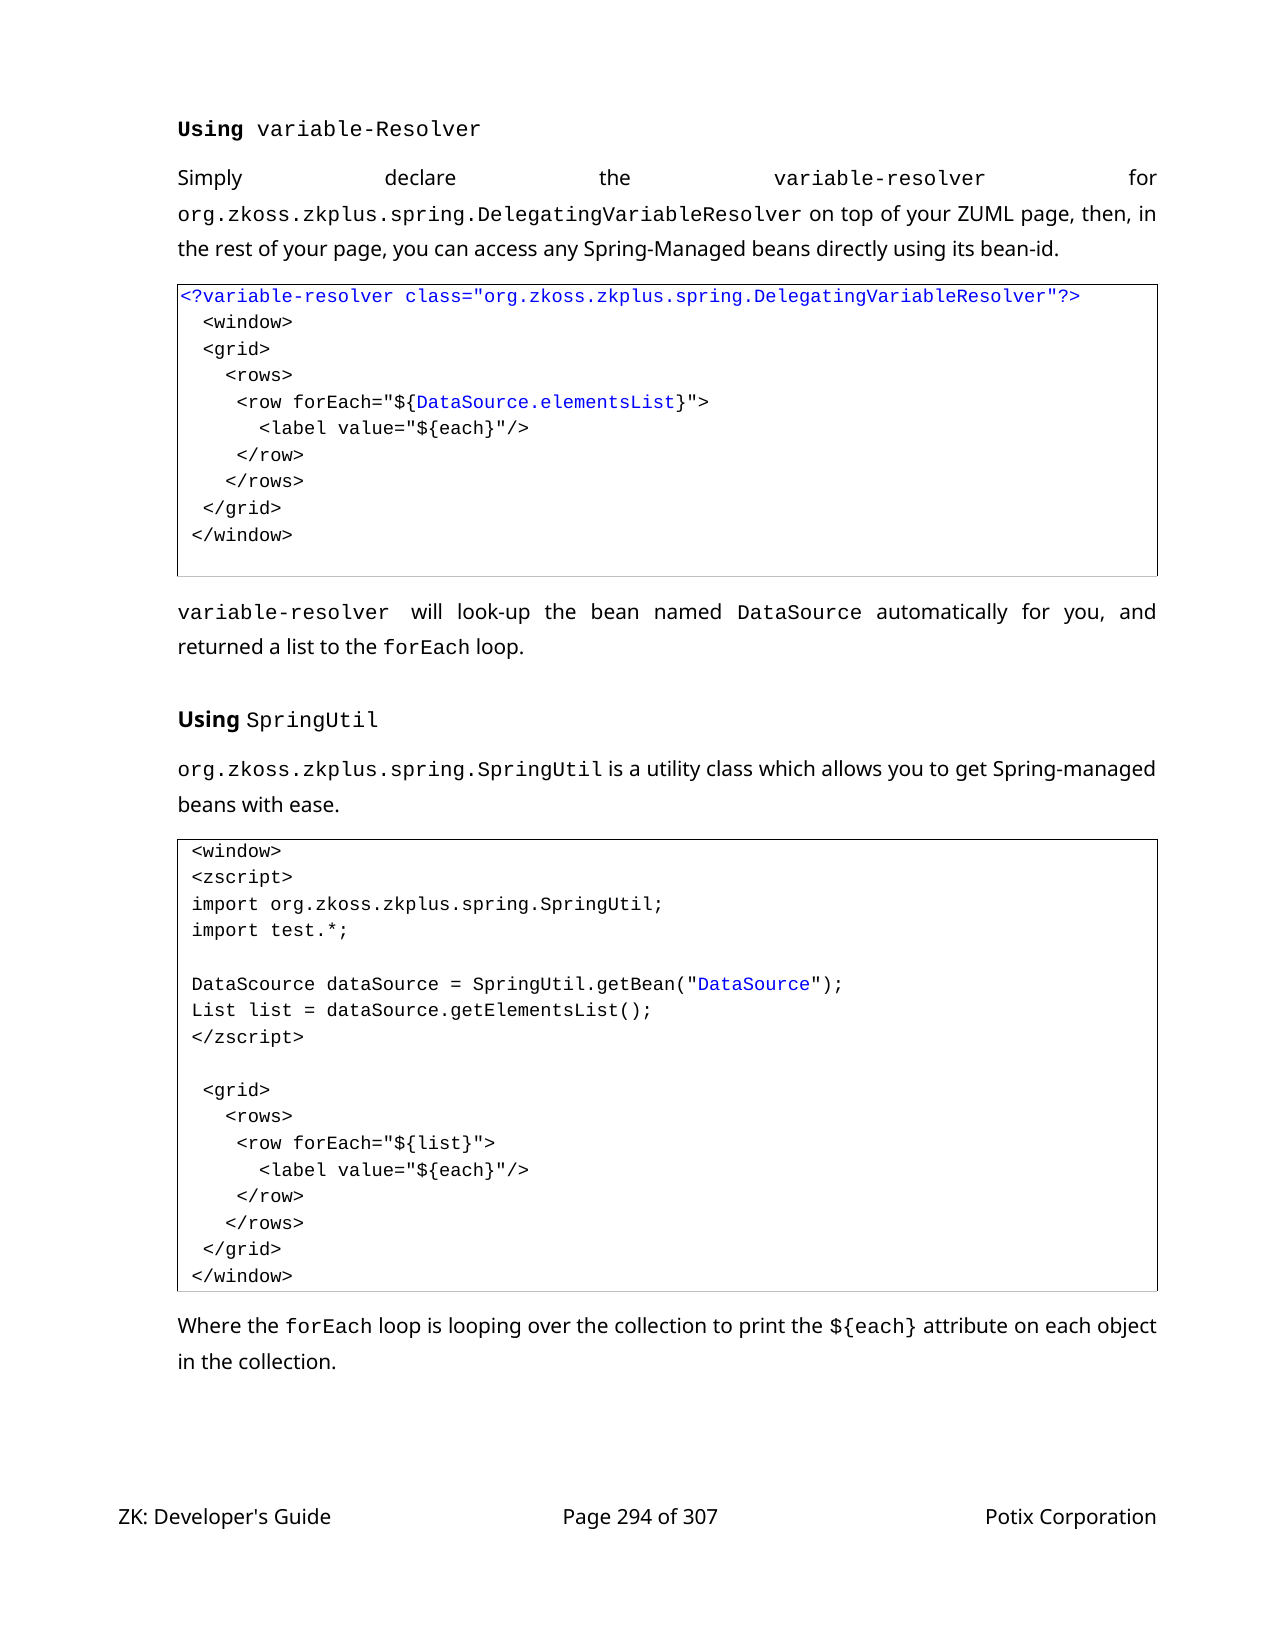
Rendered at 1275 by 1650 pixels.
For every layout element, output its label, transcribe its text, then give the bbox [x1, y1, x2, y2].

text Where the forEach loop is looping over the collection to print the ${each} attribute on each object in the collection. [177, 1312, 1157, 1375]
subtitle Using SpringUtil [177, 703, 1157, 734]
subtitle Using variable-Resolver [177, 118, 1157, 143]
text variable-resolver will look-up the bean named DataSource automatically for you, and returned a list to the forEach loop. [177, 597, 1157, 661]
text <?variable-resolver class="org.zkoss.zkplus.spring.DelegatingVariableResolver"?> <window> <grid> <rows> <row forEach="${DataSource.elementsList}"> <label value="${each}"/> </row> </rows> </grid> </window> [178, 285, 1157, 576]
text Simply declare the variable-resolver for org.zkoss.zkplus.spring.DelegatingVariableResolver on top of your ZUML page, then, in the rest of your page, you can access any Spring-Managed beans directly using its bean-id. [177, 163, 1157, 263]
text <window> <zscript> import org.zkoss.zkplus.spring.SpringUtil; import test.*; DataScource dataSource = SpringUtil.getBean("DataSource"); List list = dataSource.getElementsList(); </zscript> <grid> <rows> <row forEach="${list}"> <label value="${each}"/> </row> </rows> </grid> </window> [178, 840, 1157, 1291]
text org.zkoss.zkplus.spring.SpringUtil is a utility class which allows you to get Spring-managed beans with ease. [177, 754, 1157, 818]
